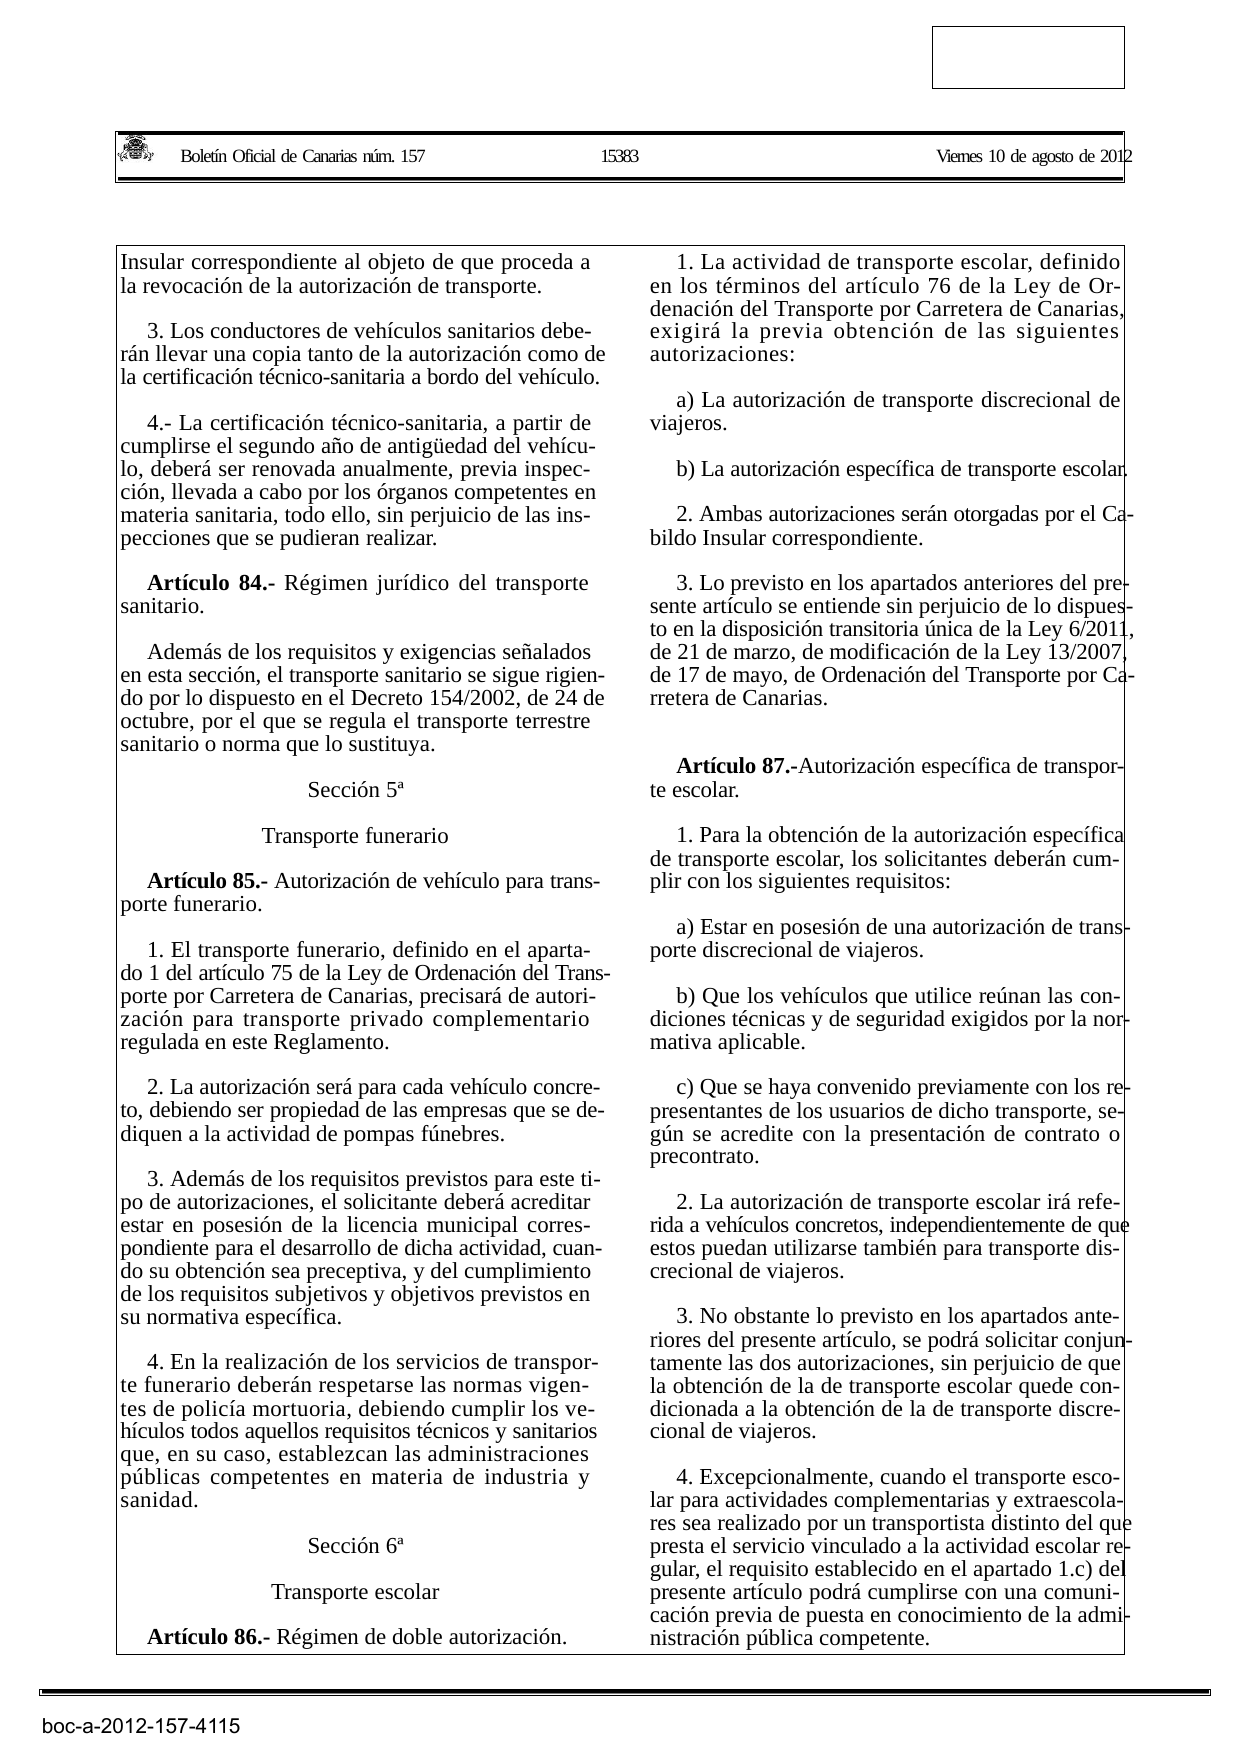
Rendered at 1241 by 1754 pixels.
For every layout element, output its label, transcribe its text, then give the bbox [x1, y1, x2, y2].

text res sea realizado por un transportista distinto del que [649, 1512, 1145, 1535]
text Transporte escolar [271, 1579, 465, 1605]
text pecciones que se pudieran realizar. [120, 527, 616, 550]
text cional de viajeros. [649, 1421, 1146, 1443]
text b) Que los vehículos que utilice reúnan las con- [676, 983, 1145, 1008]
text 3. No obstante lo previsto en los apartados ante- [676, 1303, 1146, 1329]
text cumplirse el segundo año de antigüedad del vehícu- [120, 433, 616, 458]
text porte discrecional de viajeros. [649, 939, 1145, 962]
text 4 [147, 1349, 158, 1364]
text riores del presente artículo, se podrá solicitar conjun- [649, 1329, 1146, 1352]
text . Además de los requisitos previstos para este ti- [158, 1166, 616, 1189]
text zación para transporte privado complementario [120, 1008, 616, 1031]
text pondiente para el desarrollo de dicha actividad, cuan- [120, 1237, 616, 1260]
text Sección 6ª [307, 1534, 465, 1559]
text en esta sección, el transporte sanitario se sigue rigien- [120, 664, 616, 687]
text sanitario. [120, 593, 230, 618]
text denación del Transporte por Carretera de Canarias, [649, 298, 1145, 321]
text nistración pública competente. [649, 1627, 1145, 1650]
text tamente las dos autorizaciones, sin perjuicio de que [649, 1352, 1146, 1375]
text 1 [147, 937, 158, 960]
text exigirá la previa obtención de las siguientes [649, 321, 1145, 343]
text 2. Ambas autorizaciones serán otorgadas por el Ca- [676, 501, 1145, 527]
text po de autorizaciones, el solicitante deberá acreditar [120, 1189, 616, 1214]
text presentantes de los usuarios de dicho transporte, se- [649, 1100, 1145, 1123]
text Insular correspondiente al objeto de que proceda a [120, 249, 616, 275]
text la certificación técnico-sanitaria a bordo del vehículo. [120, 366, 616, 389]
text 1. La actividad de transporte escolar, definido [676, 249, 1145, 275]
text sanidad. [120, 1489, 616, 1512]
text la obtención de la de transporte escolar quede con- [649, 1375, 1146, 1398]
text b) La autorización específica de transporte escolar. [676, 456, 1145, 481]
text 2. La autorización de transporte escolar irá refe- [676, 1189, 1145, 1214]
text que, en su caso, establezcan las administraciones [120, 1443, 616, 1466]
text Artículo 84.- Régimen jurídico del transporte [147, 570, 616, 596]
text do por lo dispuesto en el Decreto 154/2002, de 24 de [120, 687, 616, 710]
text 15383 [600, 146, 662, 167]
text do 1 del artículo 75 de la Ley de Ordenación del Trans- [120, 960, 616, 985]
text 4. Excepcionalmente, cuando el transporte esco- [676, 1464, 1145, 1489]
picture [117, 246, 1124, 1654]
text octubre, por el que se regula el transporte terrestre [120, 710, 616, 733]
text materia sanitaria, todo ello, sin perjuicio de las ins- [120, 504, 616, 527]
text to en la disposición transitoria única de la Ley 6/2011, [649, 618, 1145, 641]
text su normativa específica. [120, 1306, 616, 1329]
text sente artículo se entiende sin perjuicio de lo dispues- [649, 596, 1145, 618]
text ción, llevada a cabo por los órganos competentes en [120, 481, 616, 504]
text . En la realización de los servicios de transpor- [158, 1349, 616, 1372]
text de 21 de marzo, de modificación de la Ley 13/2007, [649, 641, 1145, 664]
text . El transporte funerario, definido en el aparta- [158, 937, 616, 960]
text lo, deberá ser renovada anualmente, previa inspec- [120, 458, 616, 481]
text . La autorización será para cada vehículo concre- [158, 1074, 616, 1097]
text de los requisitos subjetivos y objetivos previstos en [120, 1283, 616, 1306]
text 3 [147, 1166, 158, 1189]
text do su obtención sea preceptiva, y del cumplimiento [120, 1260, 616, 1283]
text tes de policía mortuoria, debiendo cumplir los ve- [120, 1398, 616, 1421]
text porte por Carretera de Canarias, precisará de autori- [120, 985, 616, 1008]
text mativa aplicable. [649, 1031, 1145, 1054]
text Transporte funerario [261, 823, 474, 849]
picture [933, 27, 1124, 88]
text te escolar. [649, 779, 1145, 802]
text te funerario deberán respetarse las normas vigen- [120, 1372, 616, 1398]
text 3 [147, 318, 158, 341]
text estar en posesión de la licencia municipal corres- [120, 1214, 616, 1237]
text Artículo 86.- Régimen de doble autorización. [147, 1624, 592, 1650]
text de transporte escolar, los solicitantes deberán cum- [649, 848, 1145, 871]
text . Los conductores de vehículos sanitarios debe- [158, 318, 616, 341]
text Sección 5ª [307, 777, 428, 803]
text bildo Insular correspondiente. [649, 527, 1145, 550]
text dicionada a la obtención de la de transporte discre- [649, 1398, 1146, 1421]
text a) La autorización de transporte discrecional de [676, 387, 1145, 412]
text 4 [147, 1366, 158, 1372]
text 4.- La certificación técnico-sanitaria, a partir de [147, 410, 616, 433]
text precontrato. [649, 1146, 1145, 1168]
text autorizaciones: [649, 343, 1145, 366]
text presta el servicio vinculado a la actividad escolar re- [649, 1535, 1145, 1558]
text regulada en este Reglamento. [120, 1031, 616, 1054]
text diciones técnicas y de seguridad exigidos por la nor- [649, 1008, 1145, 1031]
text en los términos del artículo 76 de la Ley de Or- [649, 275, 1145, 298]
picture [116, 132, 1124, 182]
text c) Que se haya convenido previamente con los re- [676, 1074, 1145, 1100]
text a) Estar en posesión de una autorización de trans- [676, 914, 1145, 939]
text crecional de viajeros. [649, 1260, 1145, 1283]
text rán llevar una copia tanto de la autorización como de [120, 341, 616, 366]
text hículos todos aquellos requisitos técnicos y sanitarios [120, 1421, 616, 1443]
text de 17 de mayo, de Ordenación del Transporte por Ca- [649, 664, 1145, 687]
text to, debiendo ser propiedad de las empresas que se de- [120, 1097, 616, 1123]
text cación previa de puesta en conocimiento de la admi- [649, 1604, 1145, 1627]
text diquen a la actividad de pompas fúnebres. [120, 1123, 616, 1146]
text gún se acredite con la presentación de contrato o [649, 1123, 1145, 1146]
text boc-a-2012-157-4115 [42, 1714, 267, 1738]
text rretera de Canarias. [649, 687, 1145, 710]
text sanitario o norma que lo sustituya. [120, 733, 616, 756]
text 3. Lo previsto en los apartados anteriores del pre- [676, 570, 1145, 596]
text públicas competentes en materia de industria y [120, 1466, 616, 1489]
text lar para actividades complementarias y extraescola- [649, 1489, 1145, 1512]
text gular, el requisito establecido en el apartado 1.c) del [649, 1558, 1145, 1581]
text 1. Para la obtención de la autorización específica [676, 822, 1145, 848]
text presente artículo podrá cumplirse con una comuni- [649, 1581, 1145, 1604]
text Además de los requisitos y exigencias señalados [147, 639, 616, 664]
text Viernes 10 de agosto de 2012 [936, 146, 1137, 167]
text rida a vehículos concretos, independientemente de que [649, 1214, 1145, 1237]
text Artículo 85.- Autorización de vehículo para trans- [147, 868, 615, 893]
text viajeros. [649, 412, 1145, 435]
text Boletín Oficial de Canarias núm. 157 [180, 146, 428, 167]
text Artículo 87.-Autorización específica de transpor- [676, 753, 1145, 779]
text plir con los siguientes requisitos: [649, 871, 1145, 893]
text 2 [147, 1074, 158, 1097]
text porte funerario. [120, 893, 615, 916]
text estos puedan utilizarse también para transporte dis- [649, 1237, 1145, 1260]
picture [40, 1690, 1210, 1695]
text la revocación de la autorización de transporte. [120, 275, 616, 298]
